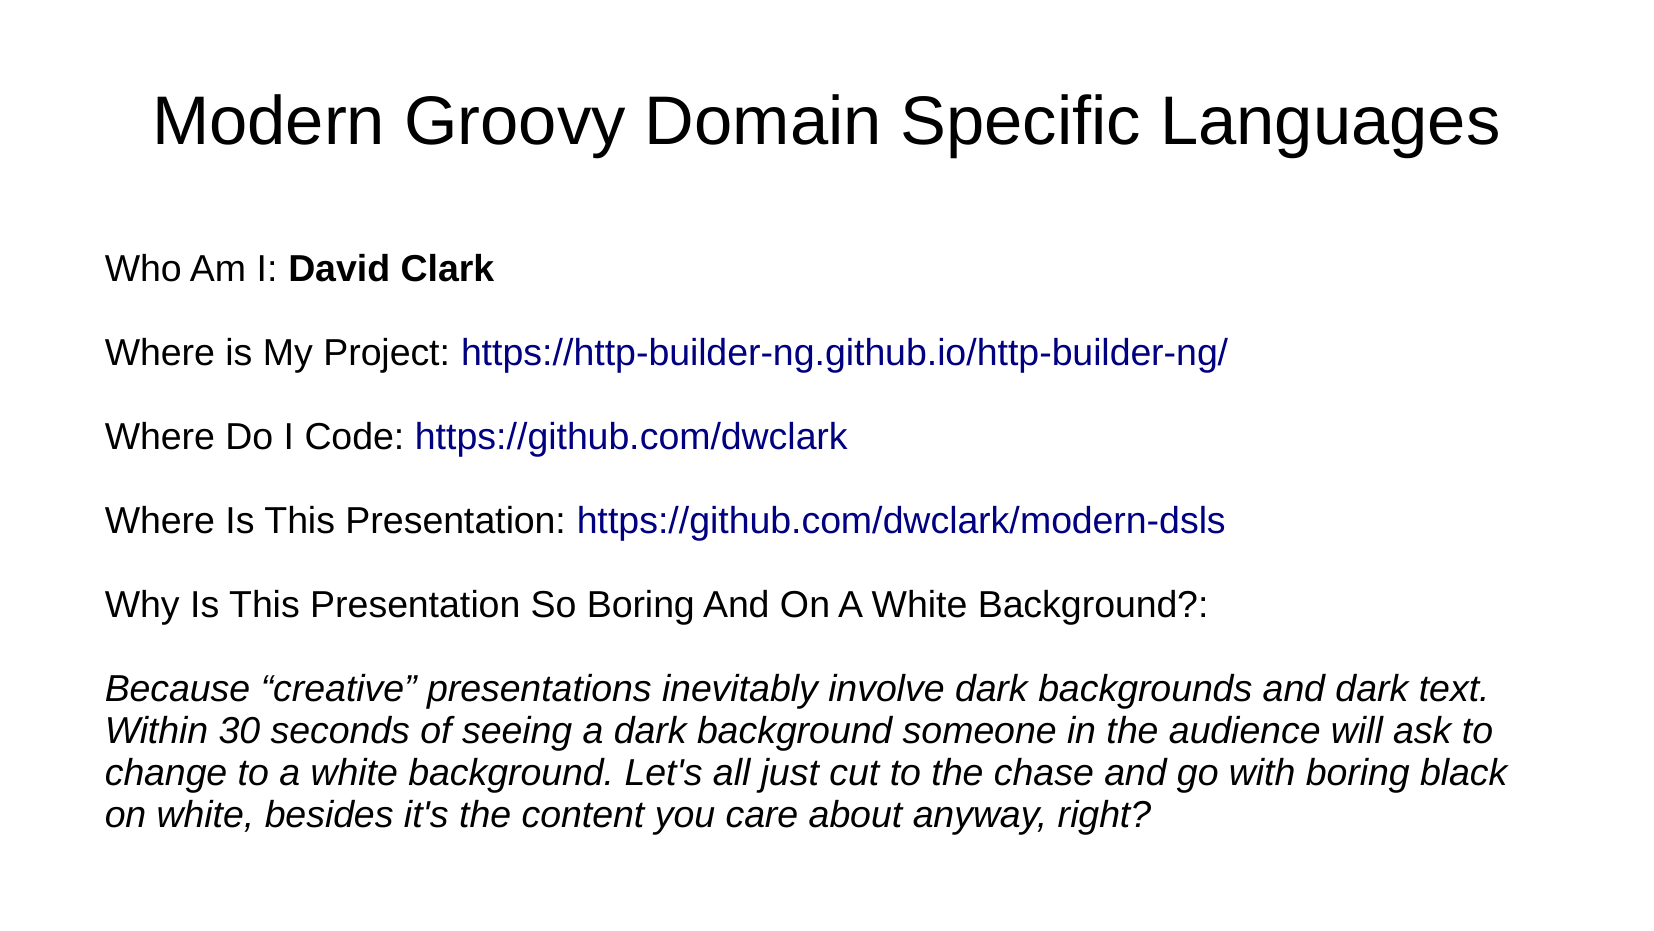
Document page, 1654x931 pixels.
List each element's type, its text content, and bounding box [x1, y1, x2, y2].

text_box Who Am I: David Clark Where is My Project: https://http-builder-ng.github.io/http-builder-ng/ Where Do I Code: https://github.com/dwclark Where Is This Presentation: https://github.com/dwclark/modern-dsls Why Is This Presentation So Boring And On A White Background?: Because “creative” presentations inevitably involve dark backgrounds and dark text. Within 30 seconds of seeing a dark background someone in the audience will ask to change to a white background. Let's all just cut to the chase and go with boring black on white, besides it's the content you care about anyway, right? [90, 240, 1561, 843]
title Modern Groovy Domain Specific Languages [82, 42, 1571, 199]
